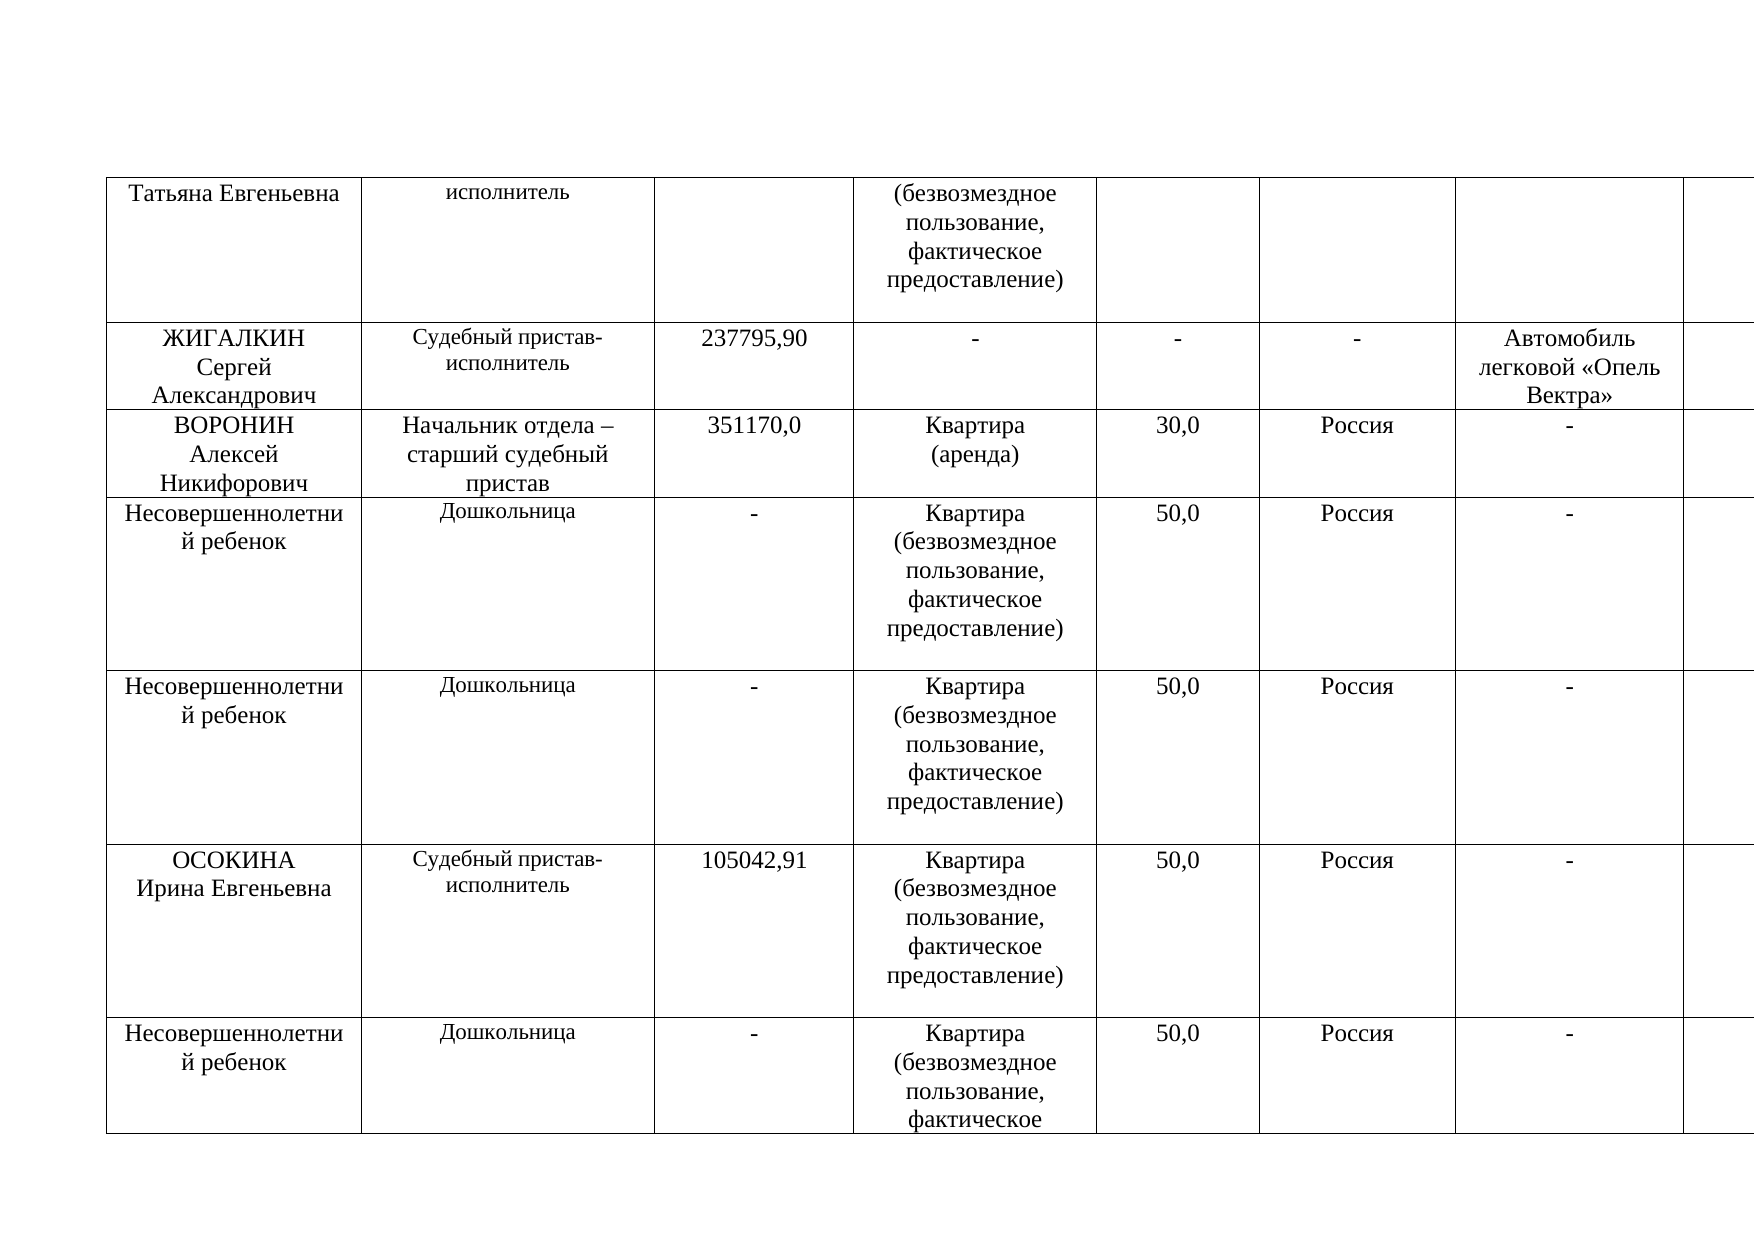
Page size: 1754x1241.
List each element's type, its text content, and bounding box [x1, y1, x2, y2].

table_cell Россия [1260, 845, 1455, 1017]
table_cell - [655, 671, 853, 844]
table_cell Несовершеннолетний ребенок [107, 671, 361, 844]
table_cell (безвозмездное пользование, фактическое предоставление) [854, 178, 1096, 322]
table_cell - [1456, 410, 1683, 497]
table_cell [1684, 323, 1754, 409]
table_cell Судебный пристав-исполнитель [362, 845, 654, 1017]
table_cell Квартира (безвозмездное пользование, фактическое предоставление) [854, 498, 1096, 670]
table_cell Татьяна Евгеньевна [107, 178, 361, 322]
table_cell Россия [1260, 671, 1455, 844]
table_cell исполнитель [362, 178, 654, 322]
table_cell [655, 178, 853, 322]
table_cell [1684, 671, 1754, 844]
table_cell 105042,91 [655, 845, 853, 1017]
table_cell 50,0 [1097, 1018, 1259, 1133]
table_cell Начальник отдела – старший судебный пристав [362, 410, 654, 497]
table_cell 351170,0 [655, 410, 853, 497]
table_cell Россия [1260, 1018, 1455, 1133]
table_cell Квартира (безвозмездное пользование, фактическое предоставление) [854, 845, 1096, 1017]
table_cell Квартира (аренда) [854, 410, 1096, 497]
table_cell Несовершеннолетний ребенок [107, 498, 361, 670]
table_cell - [1456, 178, 1683, 322]
table_cell [1684, 1018, 1754, 1133]
table_cell Квартира (безвозмездное пользование, фактическое предоставление) [854, 671, 1096, 844]
table_cell - [655, 498, 853, 670]
table_cell Россия [1260, 410, 1455, 497]
table_cell 50,0 [1097, 845, 1259, 1017]
table_cell ОСОКИНА Ирина Евгеньевна [107, 845, 361, 1017]
table_cell [1260, 178, 1455, 322]
table_cell ВОРОНИН Алексей Никифорович [107, 410, 361, 497]
table_cell ЖИГАЛКИН Сергей Александрович [107, 323, 361, 409]
table_cell 50,0 [1097, 671, 1259, 844]
table_cell [1684, 410, 1754, 497]
table_cell Дошкольница [362, 498, 654, 670]
table_cell [1097, 178, 1259, 322]
table_cell 30,0 [1097, 410, 1259, 497]
table_cell - [1456, 1018, 1683, 1133]
table_cell - [655, 1018, 853, 1133]
table_cell - [1456, 498, 1683, 670]
table_cell - [1456, 671, 1683, 844]
table_cell [1684, 178, 1754, 322]
table_cell Несовершеннолетний ребенок [107, 1018, 361, 1133]
table_cell - [854, 323, 1096, 409]
table_cell Квартира (безвозмездное пользование, фактическое [854, 1018, 1096, 1133]
table_cell 50,0 [1097, 498, 1259, 670]
table_cell Дошкольница [362, 671, 654, 844]
table_cell - [1097, 323, 1259, 409]
table_cell [1684, 845, 1754, 1017]
table_cell Автомобиль легковой «Опель Вектра» [1456, 323, 1683, 409]
table_cell - [1260, 323, 1455, 409]
table_cell Судебный пристав-исполнитель [362, 323, 654, 409]
table_cell [1684, 498, 1754, 670]
table_cell Россия [1260, 498, 1455, 670]
table_cell Дошкольница [362, 1018, 654, 1133]
table_cell - [1456, 845, 1683, 1017]
table_cell 237795,90 [655, 323, 853, 409]
